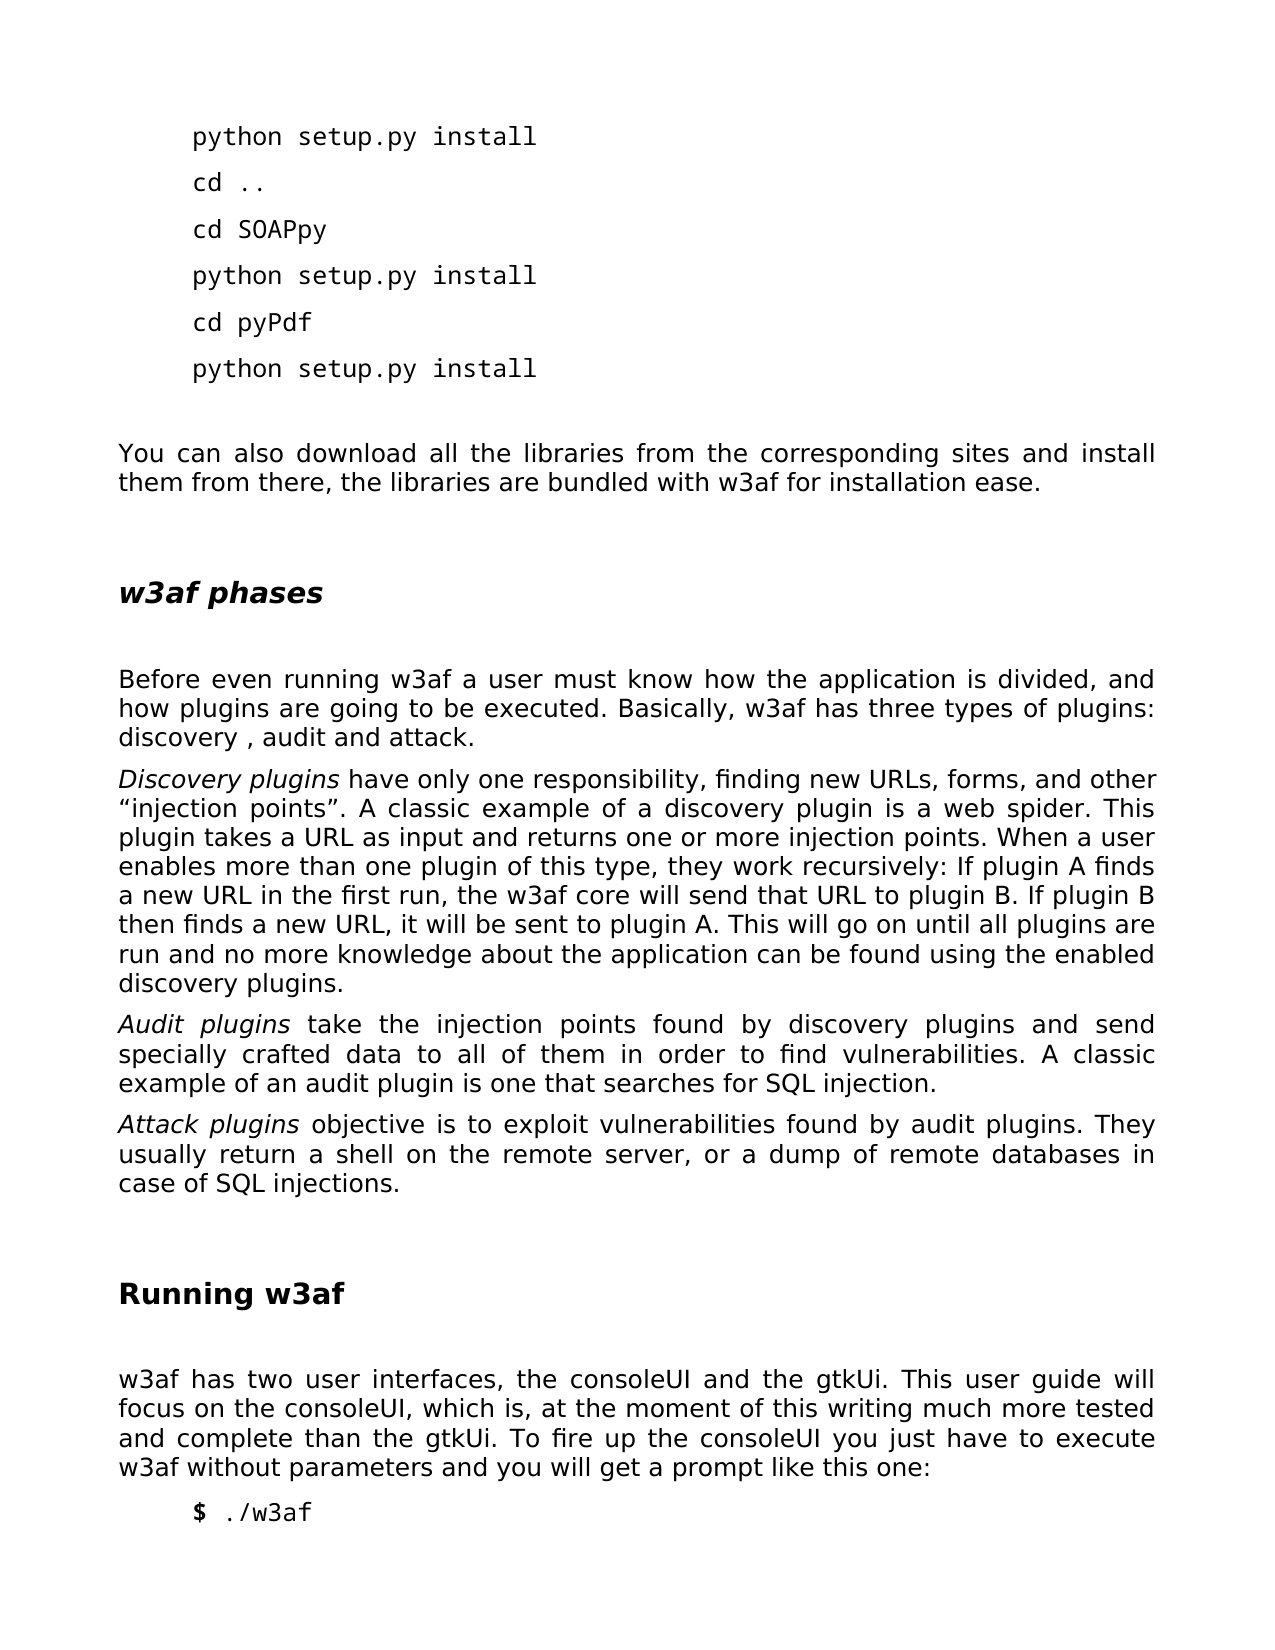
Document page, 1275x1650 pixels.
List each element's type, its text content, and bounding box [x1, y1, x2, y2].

text Attack plugins objective is to exploit vulnerabilities found by audit plugins. They usually return a shell on the remote server, or a dump of remote databases in case of SQL injections. [118, 1111, 1157, 1198]
subtitle Running w3af [118, 1277, 1157, 1311]
text cd SOAPpy [192, 211, 1157, 245]
text Discovery plugins have only one responsibility, finding new URLs, forms, and other “injection points”. A classic example of a discovery plugin is a web spider. This plugin takes a URL as input and returns one or more injection points. When a user enables more than one plugin of this type, they work recursively: If plugin A finds a new URL in the first run, the w3af core will send that URL to plugin B. If plugin B then finds a new URL, it will be sent to plugin A. This will go on until all plugins are run and no more knowledge about the application can be found using the enabled discovery plugins. [118, 765, 1157, 998]
text Audit plugins take the injection points found by discovery plugins and send specially crafted data to all of them in order to find vulnerabilities. A classic example of an audit plugin is one that searches for SQL injection. [118, 1011, 1157, 1098]
text python setup.py install [192, 351, 1157, 385]
text python setup.py install [192, 118, 1157, 152]
text Before even running w3af a user must know how the application is divided, and how plugins are going to be executed. Basically, w3af has three types of plugins: discovery , audit and attack. [118, 665, 1157, 752]
text $ ./w3af [192, 1494, 1157, 1529]
subtitle w3af phases [118, 577, 1157, 611]
text You can also download all the libraries from the corresponding sites and install them from there, the libraries are bundled with w3af for installation ease. [118, 439, 1157, 497]
text cd .. [192, 165, 1157, 199]
text cd pyPdf [192, 304, 1157, 338]
text python setup.py install [192, 258, 1157, 292]
text w3af has two user interfaces, the consoleUI and the gtkUi. This user guide will focus on the consoleUI, which is, at the moment of this writing much more tested and complete than the gtkUi. To fire up the consoleUI you just have to execute w3af without parameters and you will get a prompt like this one: [118, 1365, 1157, 1482]
